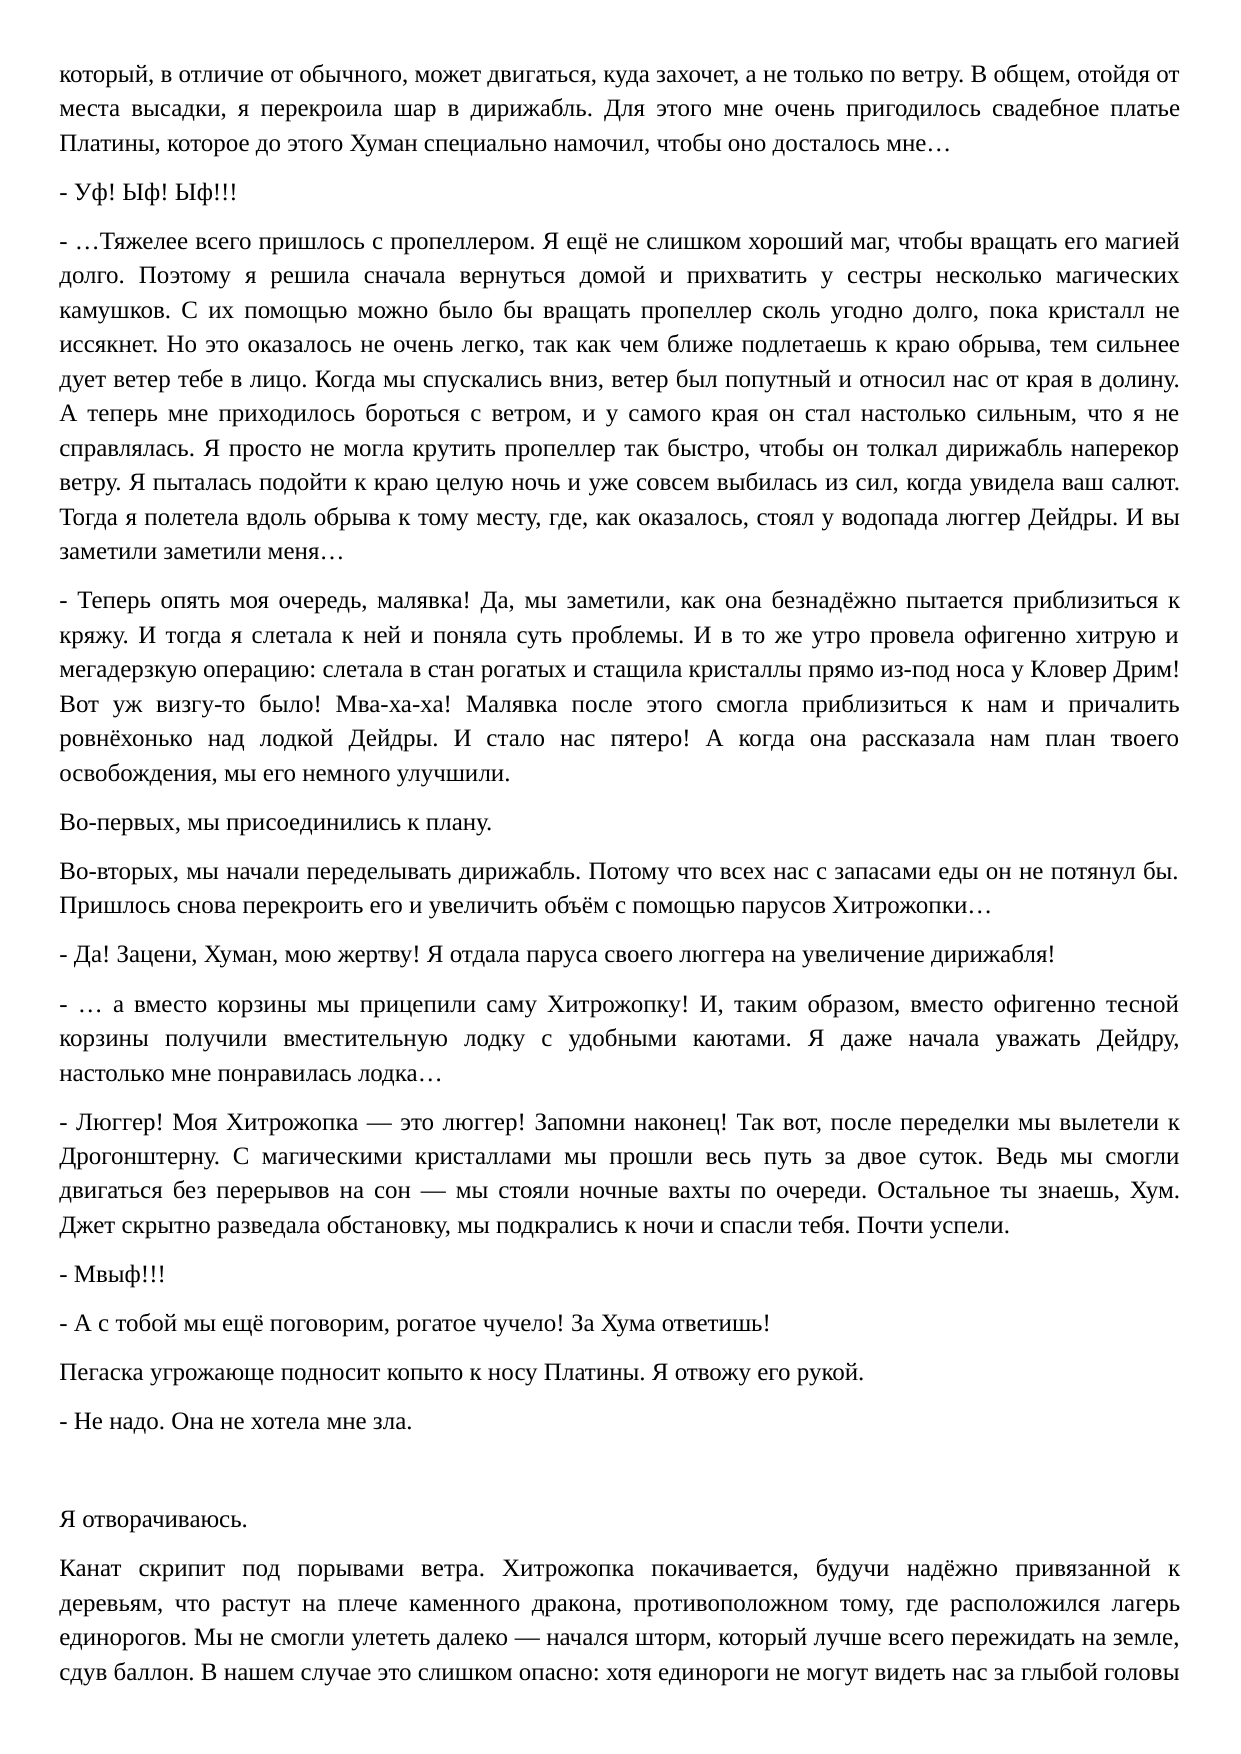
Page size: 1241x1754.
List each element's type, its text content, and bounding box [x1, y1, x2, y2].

text - …Тяжелее всего пришлось с пропеллером. Я ещё не слишком хороший маг, чтобы вращать его магией долго. Поэтому я решила сначала вернуться домой и прихватить у сестры несколько магических камушков. С их помощью можно было бы вращать пропеллер сколь угодно долго, пока кристалл не иссякнет. Но это оказалось не очень легко, так как чем ближе подлетаешь к краю обрыва, тем сильнее дует ветер тебе в лицо. Когда мы спускались вниз, ветер был попутный и относил нас от края в долину. А теперь мне приходилось бороться с ветром, и у самого края он стал настолько сильным, что я не справлялась. Я просто не могла крутить пропеллер так быстро, чтобы он толкал дирижабль наперекор ветру. Я пыталась подойти к краю целую ночь и уже совсем выбилась из сил, когда увидела ваш салют. Тогда я полетела вдоль обрыва к тому месту, где, как оказалось, стоял у водопада люггер Дейдры. И вы заметили заметили меня… [59, 226, 1181, 565]
text - Уф! Ыф! Ыф!!! [59, 177, 1181, 206]
text Во-вторых, мы начали переделывать дирижабль. Потому что всех нас с запасами еды он не потянул бы. Пришлось снова перекроить его и увеличить объём с помощью парусов Хитрожопки… [59, 856, 1181, 919]
text - Не надо. Она не хотела мне зла. [59, 1406, 1181, 1435]
text - … а вместо корзины мы прицепили саму Хитрожопку! И, таким образом, вместо офигенно тесной корзины получили вместительную лодку с удобными каютами. Я даже начала уважать Дейдру, настолько мне понравилась лодка… [59, 989, 1181, 1086]
text Пегаска угрожающе подносит копыто к носу Платины. Я отвожу его рукой. [59, 1357, 1181, 1386]
text Канат скрипит под порывами ветра. Хитрожопка покачивается, будучи надёжно привязанной к деревьям, что растут на плече каменного дракона, противоположном тому, где расположился лагерь единорогов. Мы не смогли улететь далеко — начался шторм, который лучше всего пережидать на земле, сдув баллон. В нашем случае это слишком опасно: хотя единороги не могут видеть нас за глыбой головы [59, 1553, 1181, 1686]
text - Да! Зацени, Хуман, мою жертву! Я отдала паруса своего люггера на увеличение дирижабля! [59, 939, 1181, 968]
text - Мвыф!!! [59, 1259, 1181, 1288]
text Я отворачиваюсь. [59, 1504, 1181, 1533]
text Во-первых, мы присоединились к плану. [59, 807, 1181, 836]
text который, в отличие от обычного, может двигаться, куда захочет, а не только по ветру. В общем, отойдя от места высадки, я перекроила шар в дирижабль. Для этого мне очень пригодилось свадебное платье Платины, которое до этого Хуман специально намочил, чтобы оно досталось мне… [59, 59, 1181, 157]
text - Теперь опять моя очередь, малявка! Да, мы заметили, как она безнадёжно пытается приблизиться к кряжу. И тогда я слетала к ней и поняла суть проблемы. И в то же утро провела офигенно хитрую и мегадерзкую операцию: слетала в стан рогатых и стащила кристаллы прямо из-под носа у Кловер Дрим! Вот уж визгу-то было! Мва-ха-ха! Малявка после этого смогла приблизиться к нам и причалить ровнёхонько над лодкой Дейдры. И стало нас пятеро! А когда она рассказала нам план твоего освобождения, мы его немного улучшили. [59, 586, 1181, 787]
text - А с тобой мы ещё поговорим, рогатое чучело! За Хума ответишь! [59, 1308, 1181, 1337]
text - Люггер! Моя Хитрожопка — это люггер! Запомни наконец! Так вот, после переделки мы вылетели к Дрогонштерну. С магическими кристаллами мы прошли весь путь за двое суток. Ведь мы смогли двигаться без перерывов на сон — мы стояли ночные вахты по очереди. Остальное ты знаешь, Хум. Джет скрытно разведала обстановку, мы подкрались к ночи и спасли тебя. Почти успели. [59, 1107, 1181, 1239]
